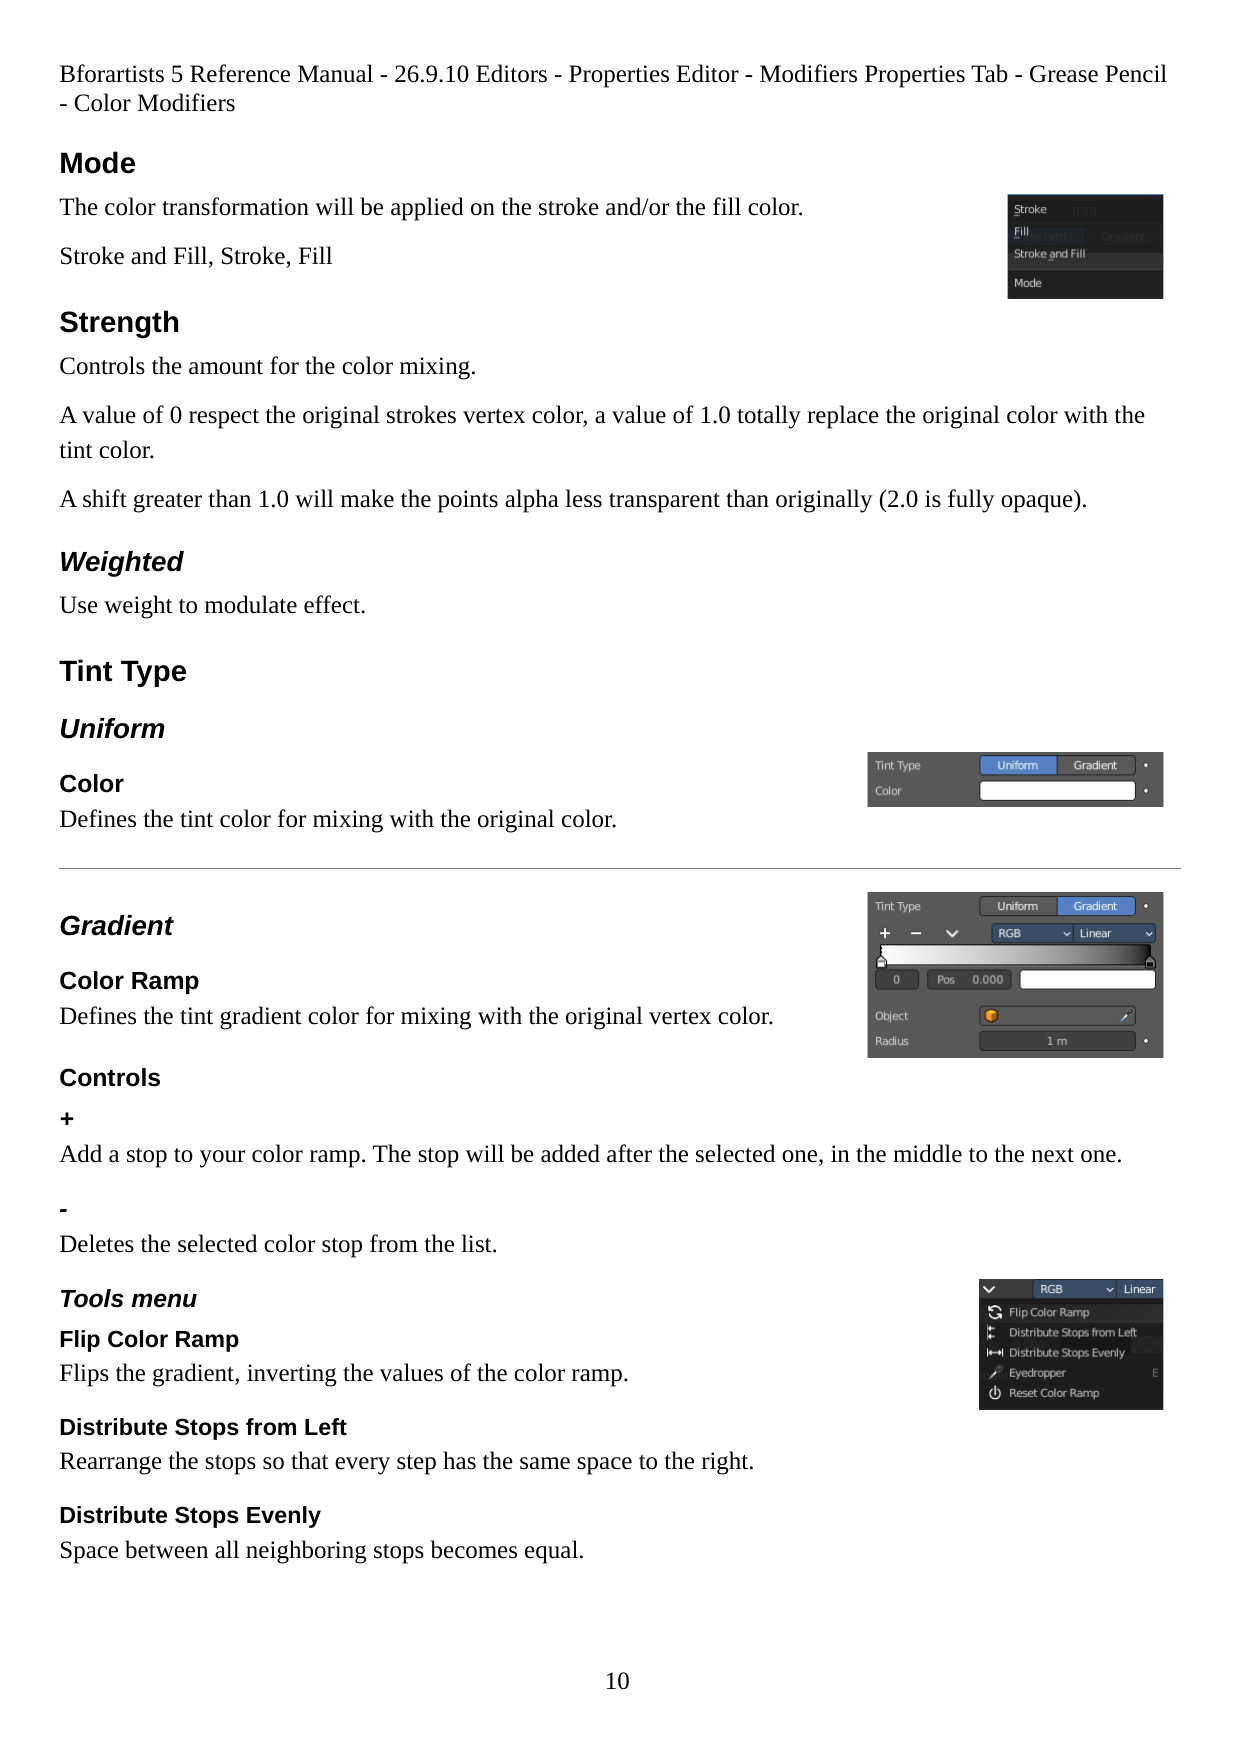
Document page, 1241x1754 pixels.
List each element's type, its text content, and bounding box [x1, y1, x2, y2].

subtitle [1164, 1284, 1181, 1313]
text A shift greater than 1.0 will make the points alpha less transparent than originally (2.0 is fully opaque). [59, 484, 1181, 513]
text Deletes the selected color stop from the list. [59, 1229, 1181, 1257]
subtitle Uniform [59, 712, 1181, 744]
subtitle + [59, 1104, 1181, 1132]
text Space between all neighboring stops becomes equal. [59, 1535, 1181, 1563]
subtitle Strength [59, 305, 1181, 339]
subtitle Color [59, 769, 867, 798]
picture [979, 1279, 1164, 1410]
text Defines the tint gradient color for mixing with the original vertex color. [59, 1001, 867, 1030]
subtitle Weighted [59, 545, 1181, 577]
subtitle Mode [59, 146, 1181, 180]
text Use weight to modulate effect. [59, 590, 1181, 618]
text Rearrange the stops so that every step has the same space to the right. [59, 1446, 1181, 1475]
subtitle - [59, 1194, 1181, 1222]
picture [867, 752, 1164, 807]
subtitle [1164, 966, 1181, 995]
text Add a stop to your color ramp. The stop will be added after the selected one, in the middle to the next one. [59, 1139, 1181, 1167]
text Defines the tint color for mixing with the original color. [59, 804, 1181, 833]
subtitle Distribute Stops from Left [59, 1413, 1181, 1440]
subtitle [1164, 769, 1181, 798]
subtitle Gradient [59, 909, 867, 941]
picture [867, 892, 1164, 1058]
text A value of 0 respect the original strokes vertex color, a value of 1.0 totally replace the original color with the tint color. [59, 400, 1181, 463]
text Controls the amount for the color mixing. [59, 351, 1181, 380]
subtitle Color Ramp [59, 966, 867, 995]
subtitle Controls [59, 1063, 1181, 1091]
subtitle Distribute Stops Evenly [59, 1502, 1181, 1528]
text Flips the gradient, inverting the values of the color ramp. [59, 1358, 979, 1387]
subtitle [1164, 1325, 1181, 1352]
picture [1007, 194, 1164, 299]
subtitle [1164, 909, 1181, 941]
subtitle Tint Type [59, 653, 1181, 687]
text Stroke and Fill, Stroke, Fill [59, 241, 1007, 270]
text The color transformation will be applied on the stroke and/or the fill color. [59, 192, 1181, 221]
subtitle Tools menu [59, 1284, 979, 1313]
subtitle Flip Color Ramp [59, 1325, 979, 1352]
